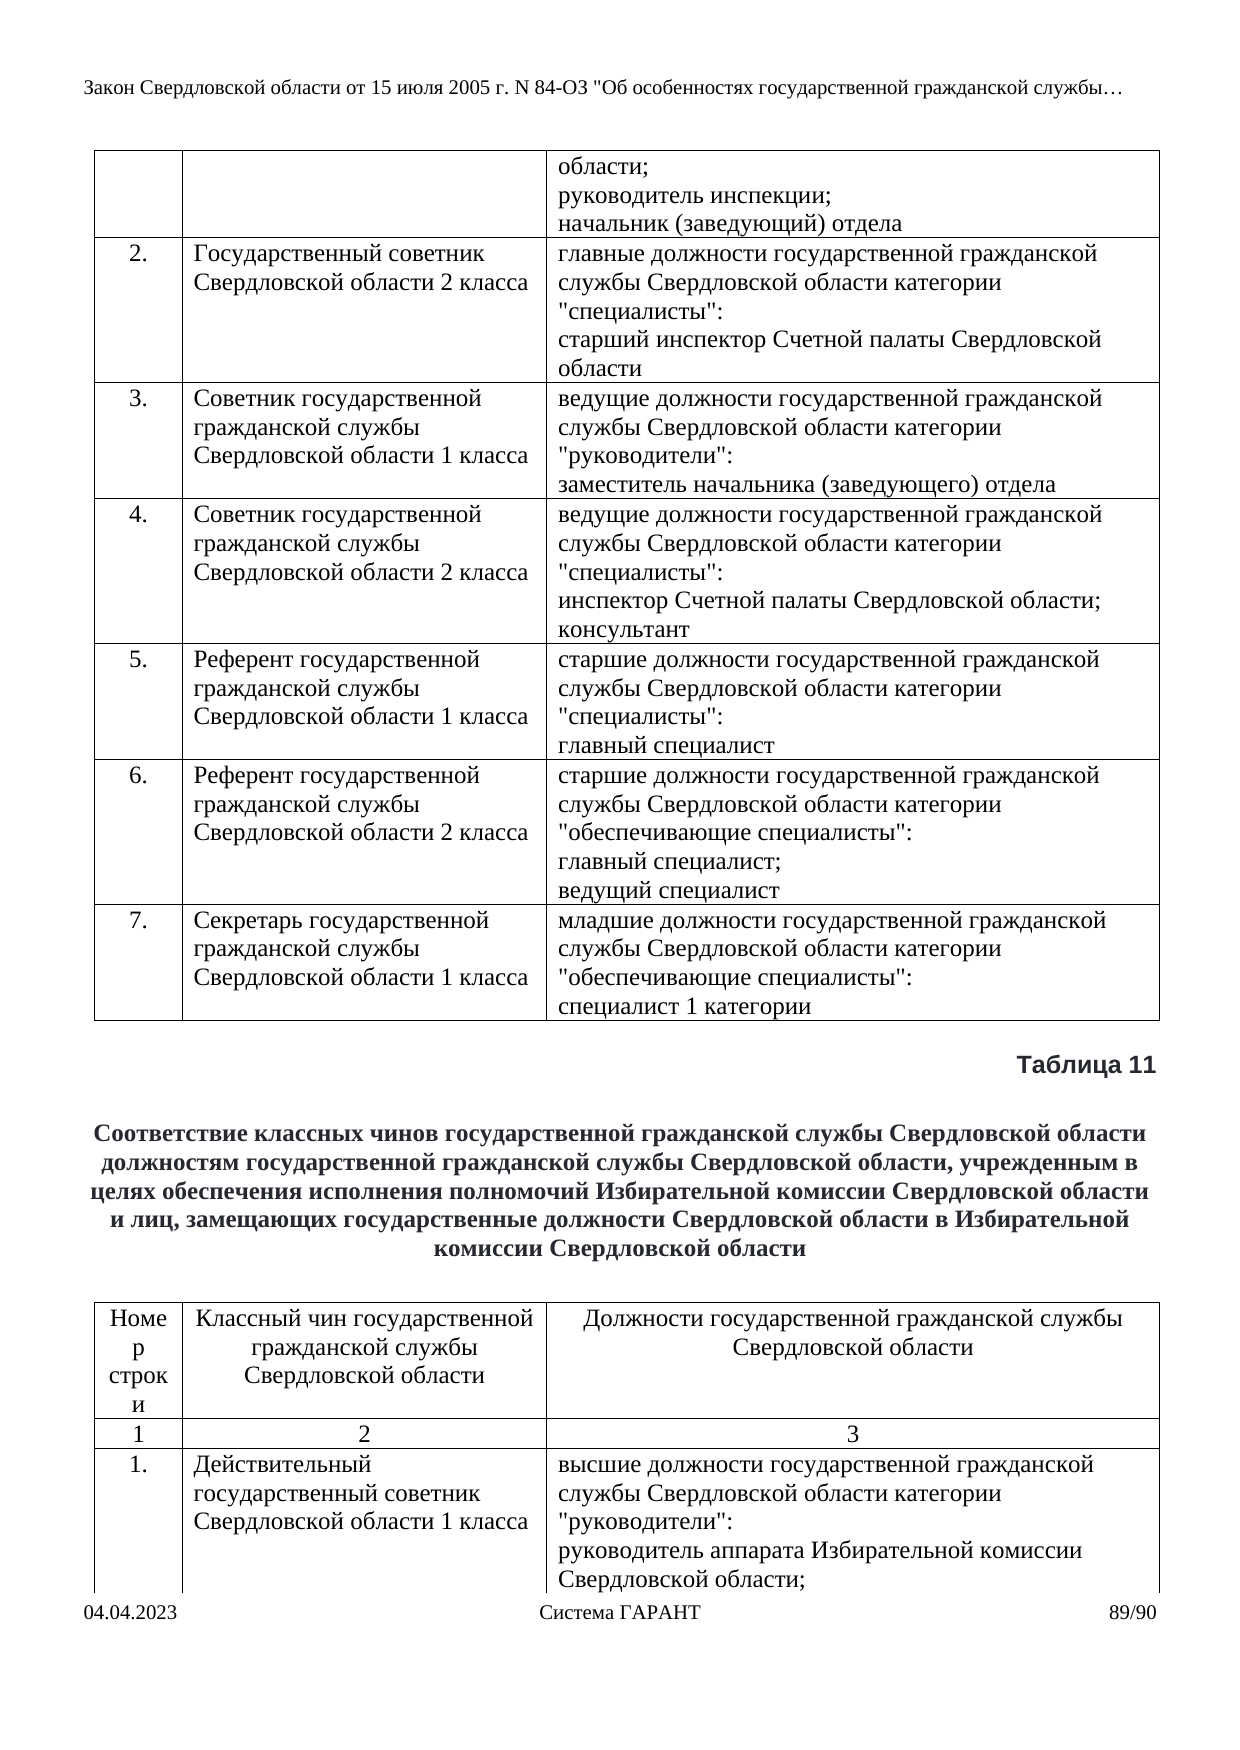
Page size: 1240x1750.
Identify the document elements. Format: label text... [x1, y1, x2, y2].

table_cell 1. [95, 1449, 182, 1593]
table_cell Советник государственной гражданской службы Свердловской области 1 класса [183, 383, 546, 498]
table_cell 5. [95, 644, 182, 759]
table_cell 4. [95, 499, 182, 643]
table_cell ведущие должности государственной гражданской службы Свердловской области категории "руководители": заместитель начальника (заведующего) отдела [547, 383, 1159, 498]
table_cell 3. [95, 383, 182, 498]
table_cell [95, 151, 182, 237]
table_header Классный чин государственной гражданской службы Свердловской области [183, 1303, 546, 1418]
table_cell 3 [547, 1419, 1159, 1448]
table_cell Референт государственной гражданской службы Свердловской области 2 класса [183, 760, 546, 904]
table_cell [183, 151, 546, 237]
table_cell Государственный советник Свердловской области 2 класса [183, 238, 546, 382]
table_cell Действительный государственный советник Свердловской области 1 класса [183, 1449, 546, 1593]
table_cell Секретарь государственной гражданской службы Свердловской области 1 класса [183, 905, 546, 1020]
table_cell старшие должности государственной гражданской службы Свердловской области категории "специалисты": главный специалист [547, 644, 1159, 759]
table_cell Советник государственной гражданской службы Свердловской области 2 класса [183, 499, 546, 643]
table_cell младшие должности государственной гражданской службы Свердловской области категории "обеспечивающие специалисты": специалист 1 категории [547, 905, 1159, 1020]
table_cell 7. [95, 905, 182, 1020]
table_cell главные должности государственной гражданской службы Свердловской области категории "специалисты": старший инспектор Счетной палаты Свердловской области [547, 238, 1159, 382]
table_header Номер строки [95, 1303, 182, 1418]
text Таблица 11 [83, 1049, 1156, 1078]
subtitle Соответствие классных чинов государственной гражданской службы Свердловской области должностям государственной гражданской службы Свердловской области, учрежденным в целях обеспечения исполнения полномочий Избирательной комиссии Свердловской области и лиц, замещающих государственные должности Свердловской области в Избирательной комиссии Свердловской области [83, 1118, 1156, 1262]
table_cell 6. [95, 760, 182, 904]
table_cell Референт государственной гражданской службы Свердловской области 1 класса [183, 644, 546, 759]
table_cell 1 [95, 1419, 182, 1448]
table_cell 2. [95, 238, 182, 382]
table_cell 2 [183, 1419, 546, 1448]
table_cell старшие должности государственной гражданской службы Свердловской области категории "обеспечивающие специалисты": главный специалист; ведущий специалист [547, 760, 1159, 904]
table_cell высшие должности государственной гражданской службы Свердловской области категории "руководители": руководитель аппарата Избирательной комиссии Свердловской области; [547, 1449, 1159, 1593]
table_header Должности государственной гражданской службы Свердловской области [547, 1303, 1159, 1418]
table_cell области; руководитель инспекции; начальник (заведующий) отдела [547, 151, 1159, 237]
table_cell ведущие должности государственной гражданской службы Свердловской области категории "специалисты": инспектор Счетной палаты Свердловской области; консультант [547, 499, 1159, 643]
